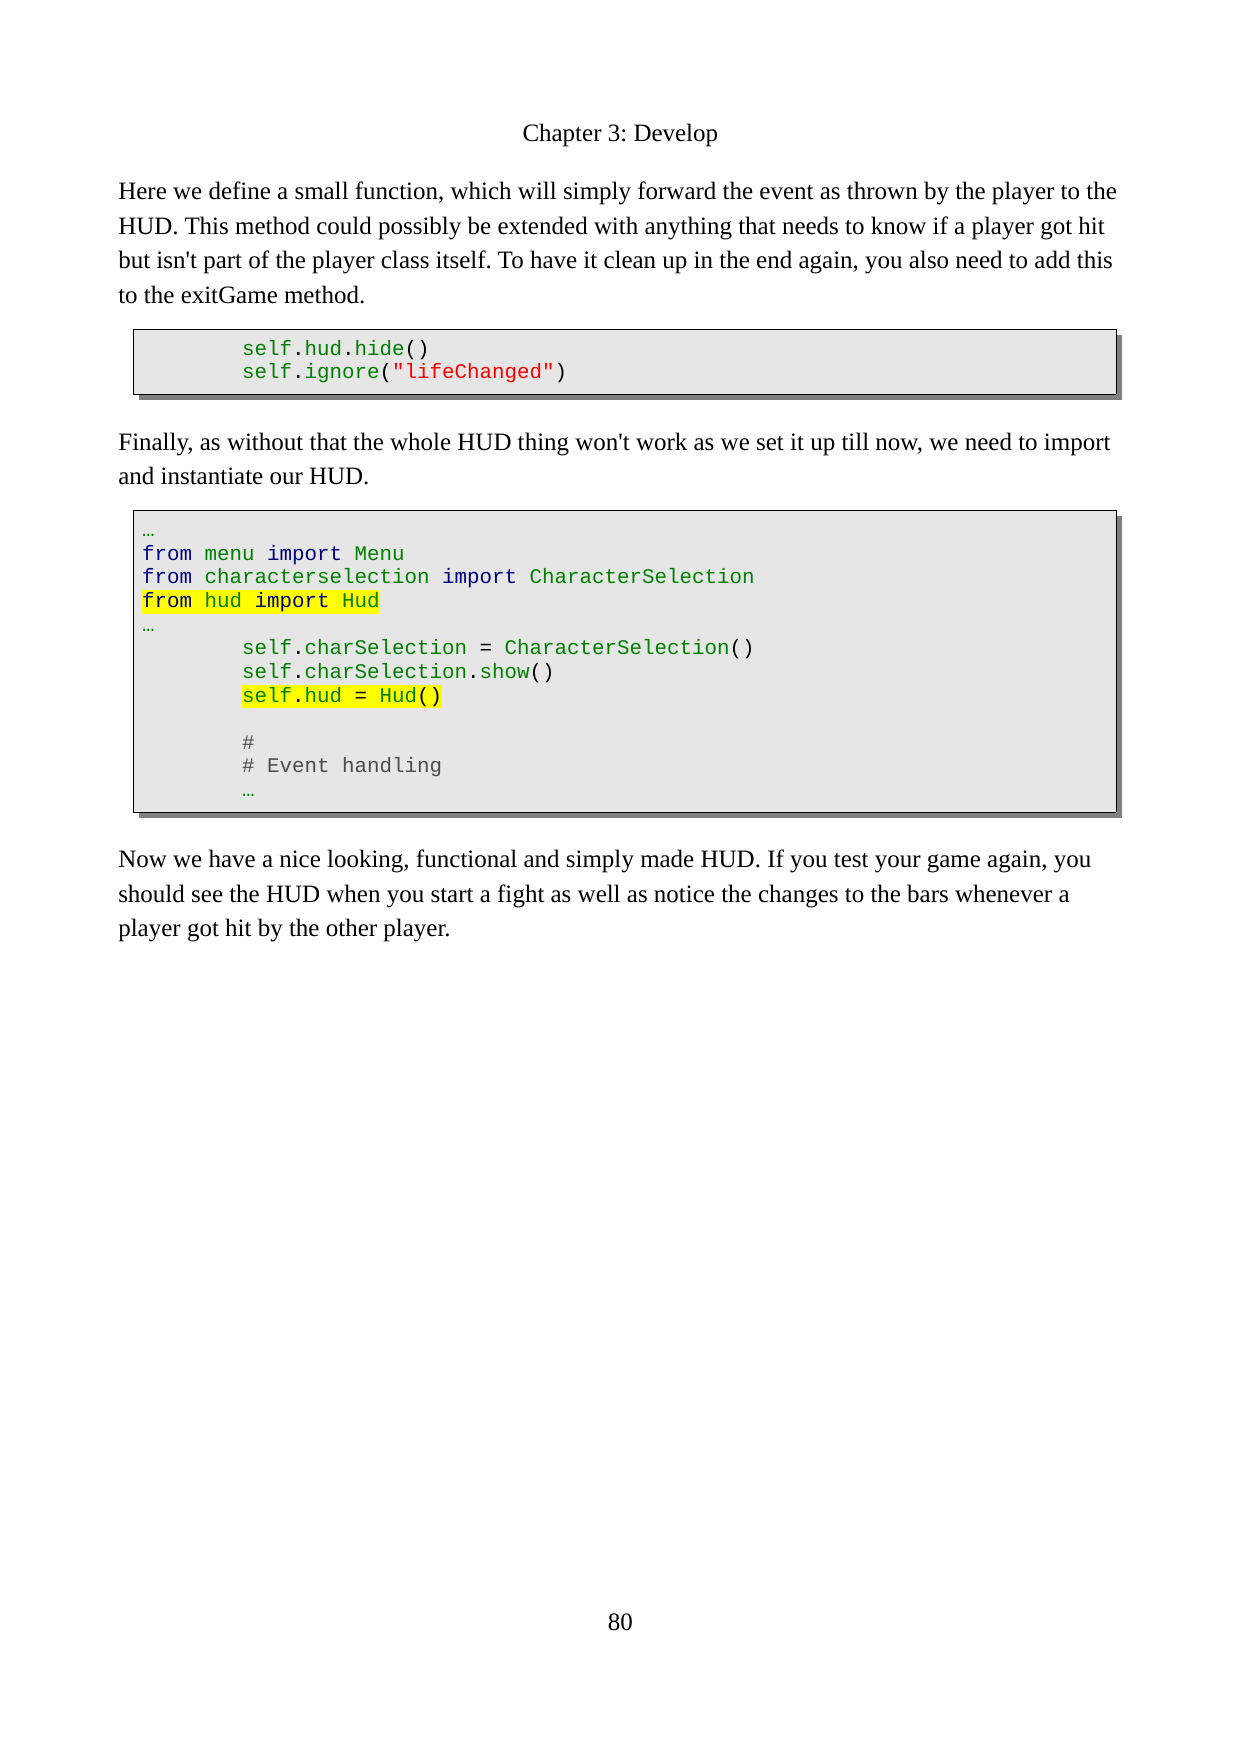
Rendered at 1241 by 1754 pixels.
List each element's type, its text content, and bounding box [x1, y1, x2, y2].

text self.hud = Hud() [134, 676, 1116, 699]
text self.charSelection = CharacterSelection() [134, 628, 1116, 652]
text # [134, 723, 1116, 747]
text … [134, 770, 1116, 812]
text self.charSelection.show() [134, 652, 1116, 676]
text Here we define a small function, which will simply forward the event as thrown by the player to the HUD. This method could possibly be extended with anything that needs to know if a player got hit but isn't part of the player class itself. To have it clean up in the end again, you also need to add this to the exitGame method. [118, 176, 1122, 308]
text … [134, 605, 1116, 628]
text Now we have a nice looking, functional and simply made HUD. If you test your game again, you should see the HUD when you start a fight as well as notice the changes to the bars whenever a player got hit by the other player. [118, 844, 1122, 942]
text … [134, 511, 1116, 534]
text from hud import Hud [134, 581, 1116, 605]
text from characterselection import CharacterSelection [134, 557, 1116, 581]
text Finally, as without that the whole HUD thing won't work as we set it up till now, we need to import and instantiate our HUD. [118, 427, 1122, 490]
text # Event handling [134, 747, 1116, 770]
text self.ignore("lifeChanged") [134, 352, 1116, 394]
text from menu import Menu [134, 534, 1116, 557]
text self.hud.hide() [134, 330, 1116, 352]
